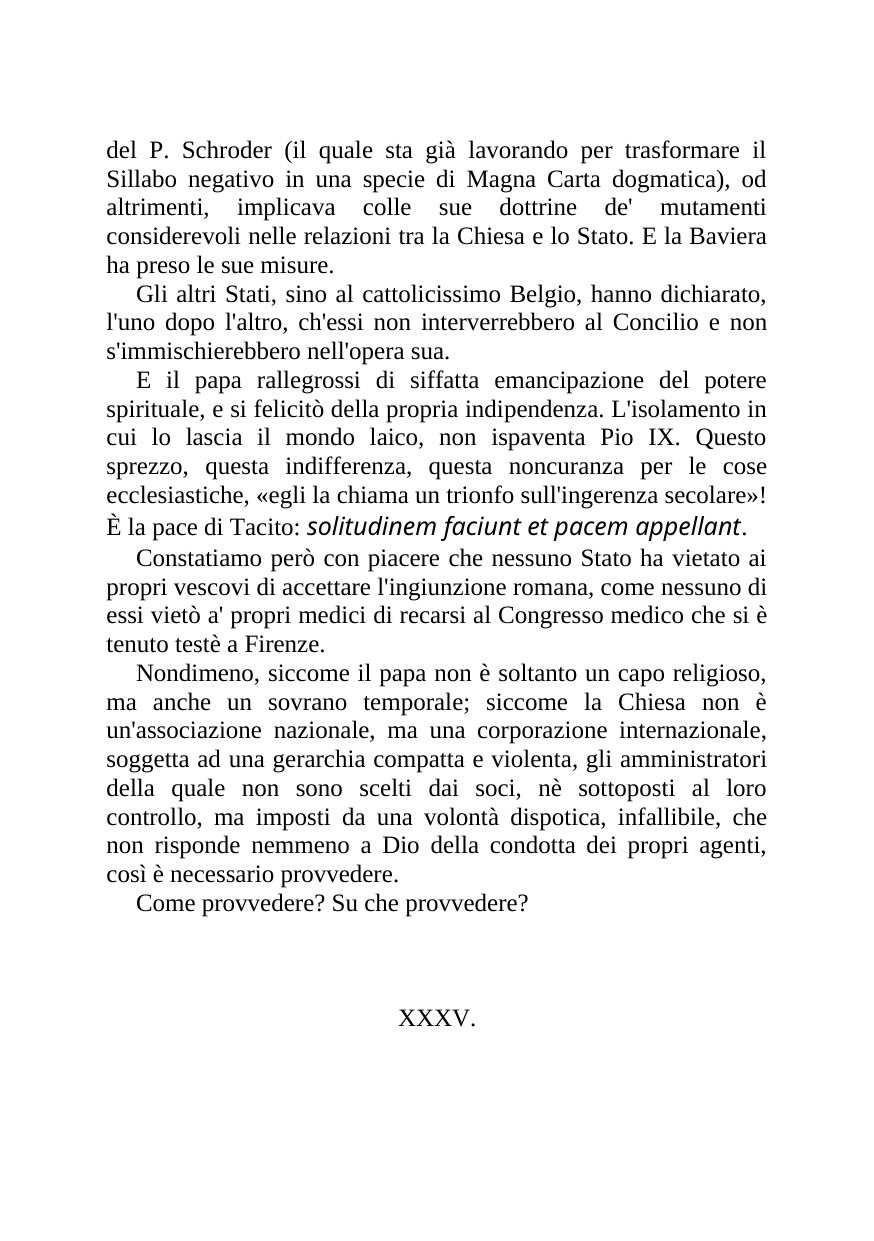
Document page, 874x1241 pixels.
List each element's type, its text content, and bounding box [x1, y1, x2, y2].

text Nondimeno, siccome il papa non è soltanto un capo religioso, ma anche un sovrano temporale; siccome la Chiesa non è un'associazione nazionale, ma una corporazione internazionale, soggetta ad una gerarchia compatta e violenta, gli amministratori della quale non sono scelti dai soci, nè sottoposti al loro controllo, ma imposti da una volontà dispotica, infallibile, che non risponde nemmeno a Dio della condotta dei propri agenti, così è necessario provvedere. [106, 658, 768, 888]
text Constatiamo però con piacere che nessuno Stato ha vietato ai propri vescovi di accettare l'ingiunzione romana, come nessuno di essi vietò a' propri medici di recarsi al Congresso medico che si è tenuto testè a Firenze. [106, 543, 768, 658]
text E il papa rallegrossi di siffatta emancipazione del potere spirituale, e si felicitò della propria indipendenza. L'isolamento in cui lo lascia il mondo laico, non ispaventa Pio IX. Questo sprezzo, questa indifferenza, questa noncuranza per le cose ecclesiastiche, «egli la chiama un trionfo sull'ingerenza secolare»! È la pace di Tacito: solitudinem faciunt et pacem appellant. [106, 365, 768, 543]
text Come provvedere? Su che provvedere? [106, 888, 768, 917]
text del P. Schroder (il quale sta già lavorando per trasformare il Sillabo negativo in una specie di Magna Carta dogmatica), od altrimenti, implicava colle sue dottrine de' mutamenti considerevoli nelle relazioni tra la Chiesa e lo Stato. E la Baviera ha preso le sue misure. [106, 135, 768, 279]
text Gli altri Stati, sino al cattolicissimo Belgio, hanno dichiarato, l'uno dopo l'altro, ch'essi non interverrebbero al Concilio e non s'immischierebbero nell'opera sua. [106, 279, 768, 365]
text XXXV. [106, 1003, 768, 1032]
